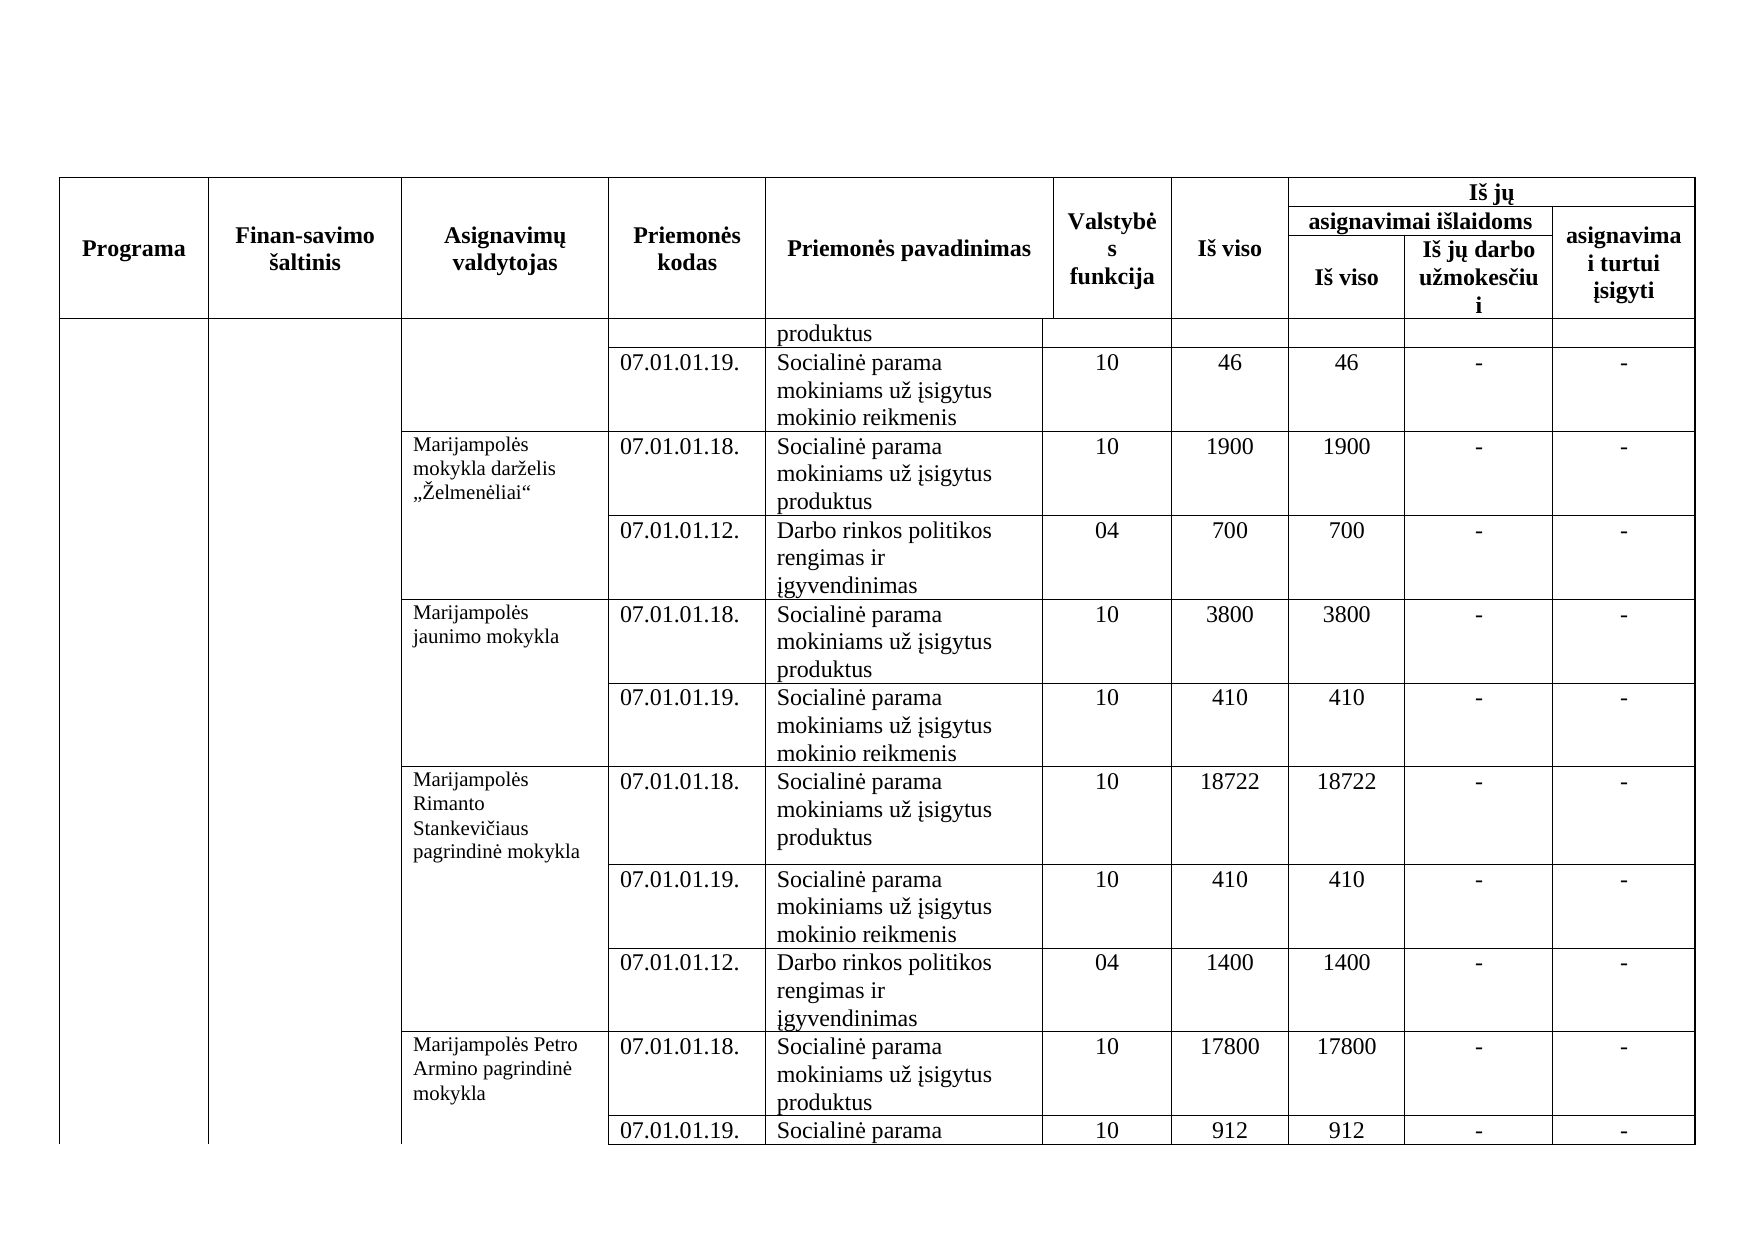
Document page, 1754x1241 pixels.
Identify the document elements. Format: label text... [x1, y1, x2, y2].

table_cell Socialinė parama mokiniams už įsigytus mokinio reikmenis [766, 865, 1042, 947]
table_cell 10 [1043, 432, 1171, 515]
table_cell - [1405, 1116, 1552, 1144]
table_cell Marijampolės Petro Armino pagrindinė mokykla [402, 1032, 608, 1115]
table_cell 410 [1172, 684, 1288, 766]
table_cell - [1405, 1032, 1552, 1115]
table_cell 10 [1043, 865, 1171, 947]
table_cell [60, 599, 208, 682]
table_cell 04 [1043, 516, 1171, 598]
table_cell Socialinė parama mokiniams už įsigytus produktus [766, 1032, 1042, 1115]
table_cell [1043, 319, 1171, 347]
table_cell 1900 [1289, 432, 1404, 515]
table_cell [209, 683, 401, 766]
table_cell 17800 [1289, 1032, 1404, 1115]
table_cell 17800 [1172, 1032, 1288, 1115]
table_cell asignavimai turtui įsigyti [1553, 207, 1694, 318]
table_cell [60, 1031, 208, 1115]
table_cell - [1553, 432, 1694, 515]
table_cell [209, 319, 401, 347]
table_cell [402, 683, 608, 766]
table_cell 10 [1043, 767, 1171, 863]
table_cell [209, 1115, 401, 1144]
table_cell [1289, 319, 1404, 347]
table_cell Iš jų darbo užmokesčiui [1405, 236, 1552, 318]
table_cell 04 [1043, 949, 1171, 1031]
table_cell - [1553, 865, 1694, 947]
table_cell 10 [1043, 684, 1171, 766]
table_cell - [1553, 1032, 1694, 1115]
table_cell 07.01.01.18. [609, 432, 765, 515]
table_header Priemonės kodas [609, 178, 765, 318]
table_cell 07.01.01.19. [609, 684, 765, 766]
table_cell 07.01.01.19. [609, 865, 765, 947]
table_cell 07.01.01.18. [609, 1032, 765, 1115]
table_cell [209, 599, 401, 682]
table_cell - [1405, 949, 1552, 1031]
table_cell Socialinė parama mokiniams už įsigytus mokinio reikmenis [766, 348, 1042, 431]
table_cell Socialinė parama [766, 1116, 1042, 1144]
table_cell 46 [1289, 348, 1404, 431]
table_cell 07.01.01.19. [609, 1116, 765, 1144]
table_header Finan-savimo šaltinis [209, 178, 401, 318]
table_cell 700 [1172, 516, 1288, 598]
table_cell [1172, 319, 1288, 347]
table_cell - [1553, 600, 1694, 682]
table_cell - [1553, 516, 1694, 598]
table_cell produktus [766, 319, 1042, 347]
table_cell 912 [1172, 1116, 1288, 1144]
table_cell 3800 [1289, 600, 1404, 682]
table_cell [60, 515, 208, 598]
table_cell [60, 431, 208, 515]
table_cell [209, 766, 401, 863]
table_cell [60, 683, 208, 766]
table_cell - [1553, 949, 1694, 1031]
table_cell 07.01.01.12. [609, 516, 765, 598]
table_header Priemonės pavadinimas [766, 178, 1053, 318]
table_cell 1900 [1172, 432, 1288, 515]
table_cell - [1553, 348, 1694, 431]
table_cell - [1553, 684, 1694, 766]
table_cell [60, 948, 208, 1031]
table_cell 410 [1172, 865, 1288, 947]
table_cell 07.01.01.18. [609, 600, 765, 682]
table_cell [209, 347, 401, 431]
table_cell 10 [1043, 1116, 1171, 1144]
table_cell Socialinė parama mokiniams už įsigytus produktus [766, 767, 1042, 863]
table_cell 07.01.01.12. [609, 949, 765, 1031]
table_cell asignavimai išlaidoms [1289, 207, 1552, 234]
table_header Programa [60, 178, 208, 318]
table_cell [402, 347, 608, 431]
table_cell - [1405, 767, 1552, 863]
table_cell - [1405, 600, 1552, 682]
table_cell 700 [1289, 516, 1404, 598]
table_cell [402, 319, 608, 347]
table_cell 07.01.01.18. [609, 767, 765, 863]
table_cell 10 [1043, 1032, 1171, 1115]
table_cell [60, 1115, 208, 1144]
table_header Asignavimų valdytojas [402, 178, 608, 318]
table_cell [60, 864, 208, 947]
table_cell 1400 [1289, 949, 1404, 1031]
table_cell Marijampolės mokykla darželis „Želmenėliai“ [402, 432, 608, 598]
table_cell 410 [1289, 865, 1404, 947]
table_cell Socialinė parama mokiniams už įsigytus mokinio reikmenis [766, 684, 1042, 766]
table_cell [209, 864, 401, 947]
table_cell 18722 [1289, 767, 1404, 863]
table_cell 3800 [1172, 600, 1288, 682]
table_cell [402, 864, 608, 947]
table_cell [60, 319, 208, 347]
table_cell 410 [1289, 684, 1404, 766]
table_cell - [1405, 684, 1552, 766]
table_cell Darbo rinkos politikos rengimas ir įgyvendinimas [766, 949, 1042, 1031]
table_cell [209, 431, 401, 515]
table_cell [209, 1031, 401, 1115]
table_cell - [1405, 348, 1552, 431]
table_cell [209, 948, 401, 1031]
table_cell Darbo rinkos politikos rengimas ir įgyvendinimas [766, 516, 1042, 598]
table_cell [60, 766, 208, 863]
table_cell Socialinė parama mokiniams už įsigytus produktus [766, 432, 1042, 515]
table_cell Marijampolės jaunimo mokykla [402, 600, 608, 682]
table_cell - [1553, 1116, 1694, 1144]
table_cell Marijampolės Rimanto Stankevičiaus pagrindinė mokykla [402, 767, 608, 863]
table_cell - [1405, 865, 1552, 947]
table_cell - [1405, 319, 1552, 347]
table_cell - [1405, 432, 1552, 515]
table_cell - [1405, 516, 1552, 598]
table_cell 46 [1172, 348, 1288, 431]
table_cell 18722 [1172, 767, 1288, 863]
table_cell [402, 1115, 608, 1144]
table_cell 07.01.01.19. [609, 348, 765, 431]
table_cell [609, 319, 765, 347]
table_cell [60, 347, 208, 431]
table_cell [209, 515, 401, 598]
table_header Iš viso [1172, 178, 1288, 318]
table_header Valstybės funkcija [1054, 178, 1171, 318]
table_cell - [1553, 319, 1694, 347]
table_cell 10 [1043, 348, 1171, 431]
table_cell Socialinė parama mokiniams už įsigytus produktus [766, 600, 1042, 682]
table_cell 10 [1043, 600, 1171, 682]
table_cell 1400 [1172, 949, 1288, 1031]
table_cell 912 [1289, 1116, 1404, 1144]
table_header Iš jų [1289, 178, 1694, 206]
table_cell [402, 948, 608, 1031]
table_cell Iš viso [1289, 236, 1404, 318]
table_cell - [1553, 767, 1694, 863]
